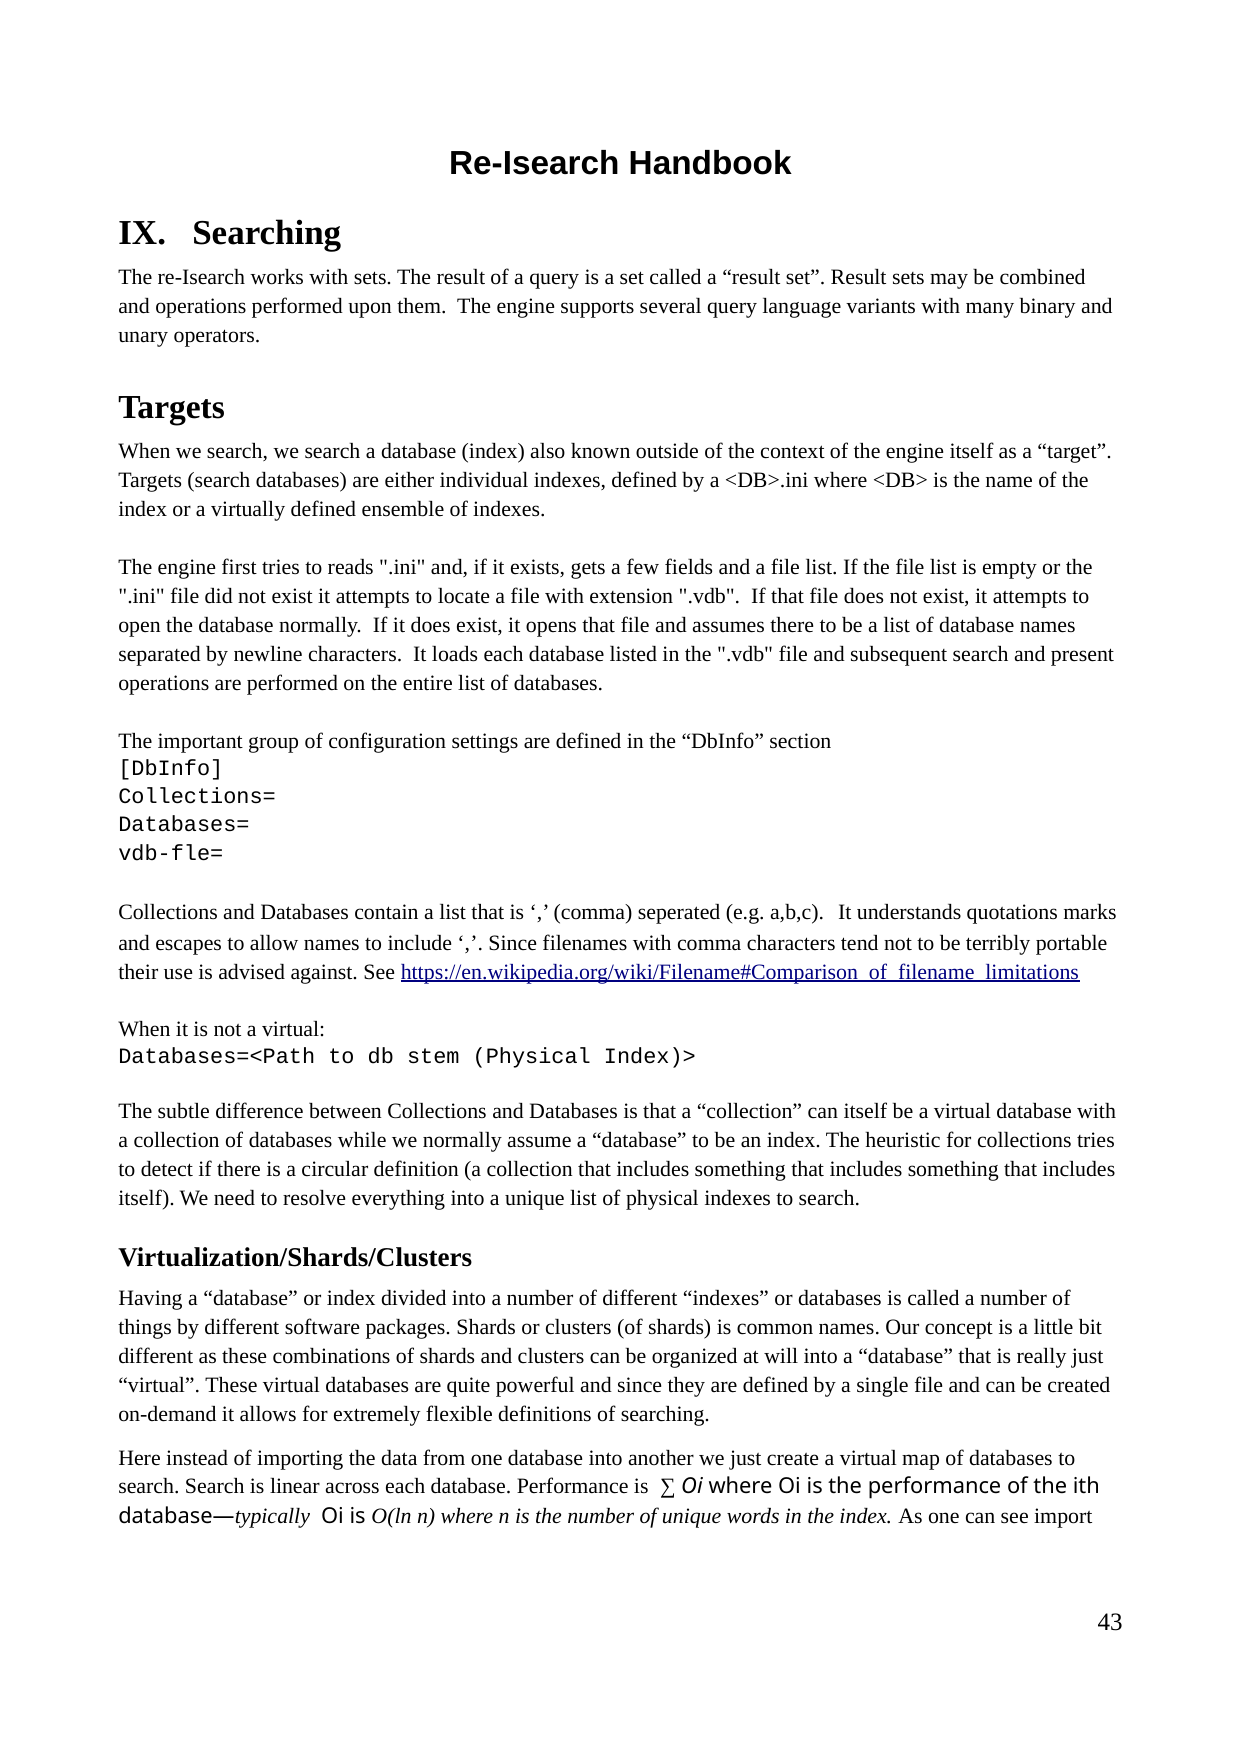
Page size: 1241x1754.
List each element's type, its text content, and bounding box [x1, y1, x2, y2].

subtitle Virtualization/Shards/Clusters [118, 1241, 1122, 1272]
text Here instead of importing the data from one database into another we just create a virtual map of databases to search. Search is linear across each database. Performance is ∑ Oi where Oi is the performance of the ith database—typically Oi is O(ln n) where n is the number of unique words in the index. As one can see import [118, 1445, 1122, 1529]
text Databases= [118, 813, 1122, 838]
text Having a “database” or index divided into a number of different “indexes” or databases is called a number of things by different software packages. Shards or clusters (of shards) is common names. Our concept is a little bit different as these combinations of shards and clusters can be organized at will into a “database” that is really just “virtual”. These virtual databases are quite powerful and since they are defined by a single file and can be created on-demand it allows for extremely flexible definitions of searching. [118, 1285, 1122, 1426]
text When it is not a virtual: [118, 1016, 1122, 1041]
text Databases=<Path to db stem (Physical Index)> [118, 1045, 1122, 1070]
text The re-Isearch works with sets. The result of a query is a set called a “result set”. Result sets may be combined and operations performed upon them. The engine supports several query language variants with many binary and unary operators. [118, 264, 1122, 347]
text Collections= [118, 785, 1122, 810]
text When we search, we search a database (index) also known outside of the context of the engine itself as a “target”. Targets (search databases) are either individual indexes, defined by a <DB>.ini where <DB> is the name of the index or a virtually defined ensemble of indexes. [118, 438, 1122, 521]
text [DbInfo] [118, 757, 1122, 781]
subtitle Searching [118, 212, 1122, 252]
text vdb-fle= [118, 842, 1122, 867]
subtitle Targets [118, 387, 1122, 426]
text The engine first tries to reads ".ini" and, if it exists, gets a few fields and a file list. If the file list is empty or the ".ini" file did not exist it attempts to locate a file with extension ".vdb". If that file does not exist, it attempts to open the database normally. If it does exist, it opens that file and assumes there to be a list of database names separated by newline characters. It loads each database listed in the ".vdb" file and subsequent search and present operations are performed on the entire list of databases. [118, 554, 1122, 695]
text The subtle difference between Collections and Databases is that a “collection” can itself be a virtual database with a collection of databases while we normally assume a “database” to be an index. The heuristic for collections tries to detect if there is a circular definition (a collection that includes something that includes something that includes itself). We need to resolve everything into a unique list of physical indexes to search. [118, 1098, 1122, 1210]
text Collections and Databases contain a list that is ‘,’ (comma) seperated (e.g. a,b,c). It understands quotations marks and escapes to allow names to include ‘,’. Since filenames with comma characters tend not to be terribly portable their use is advised against. See https://en.wikipedia.org/wiki/Filename#Comparison_of_filename_limitations [118, 899, 1122, 984]
text The important group of configuration settings are defined in the “DbInfo” section [118, 728, 1122, 753]
